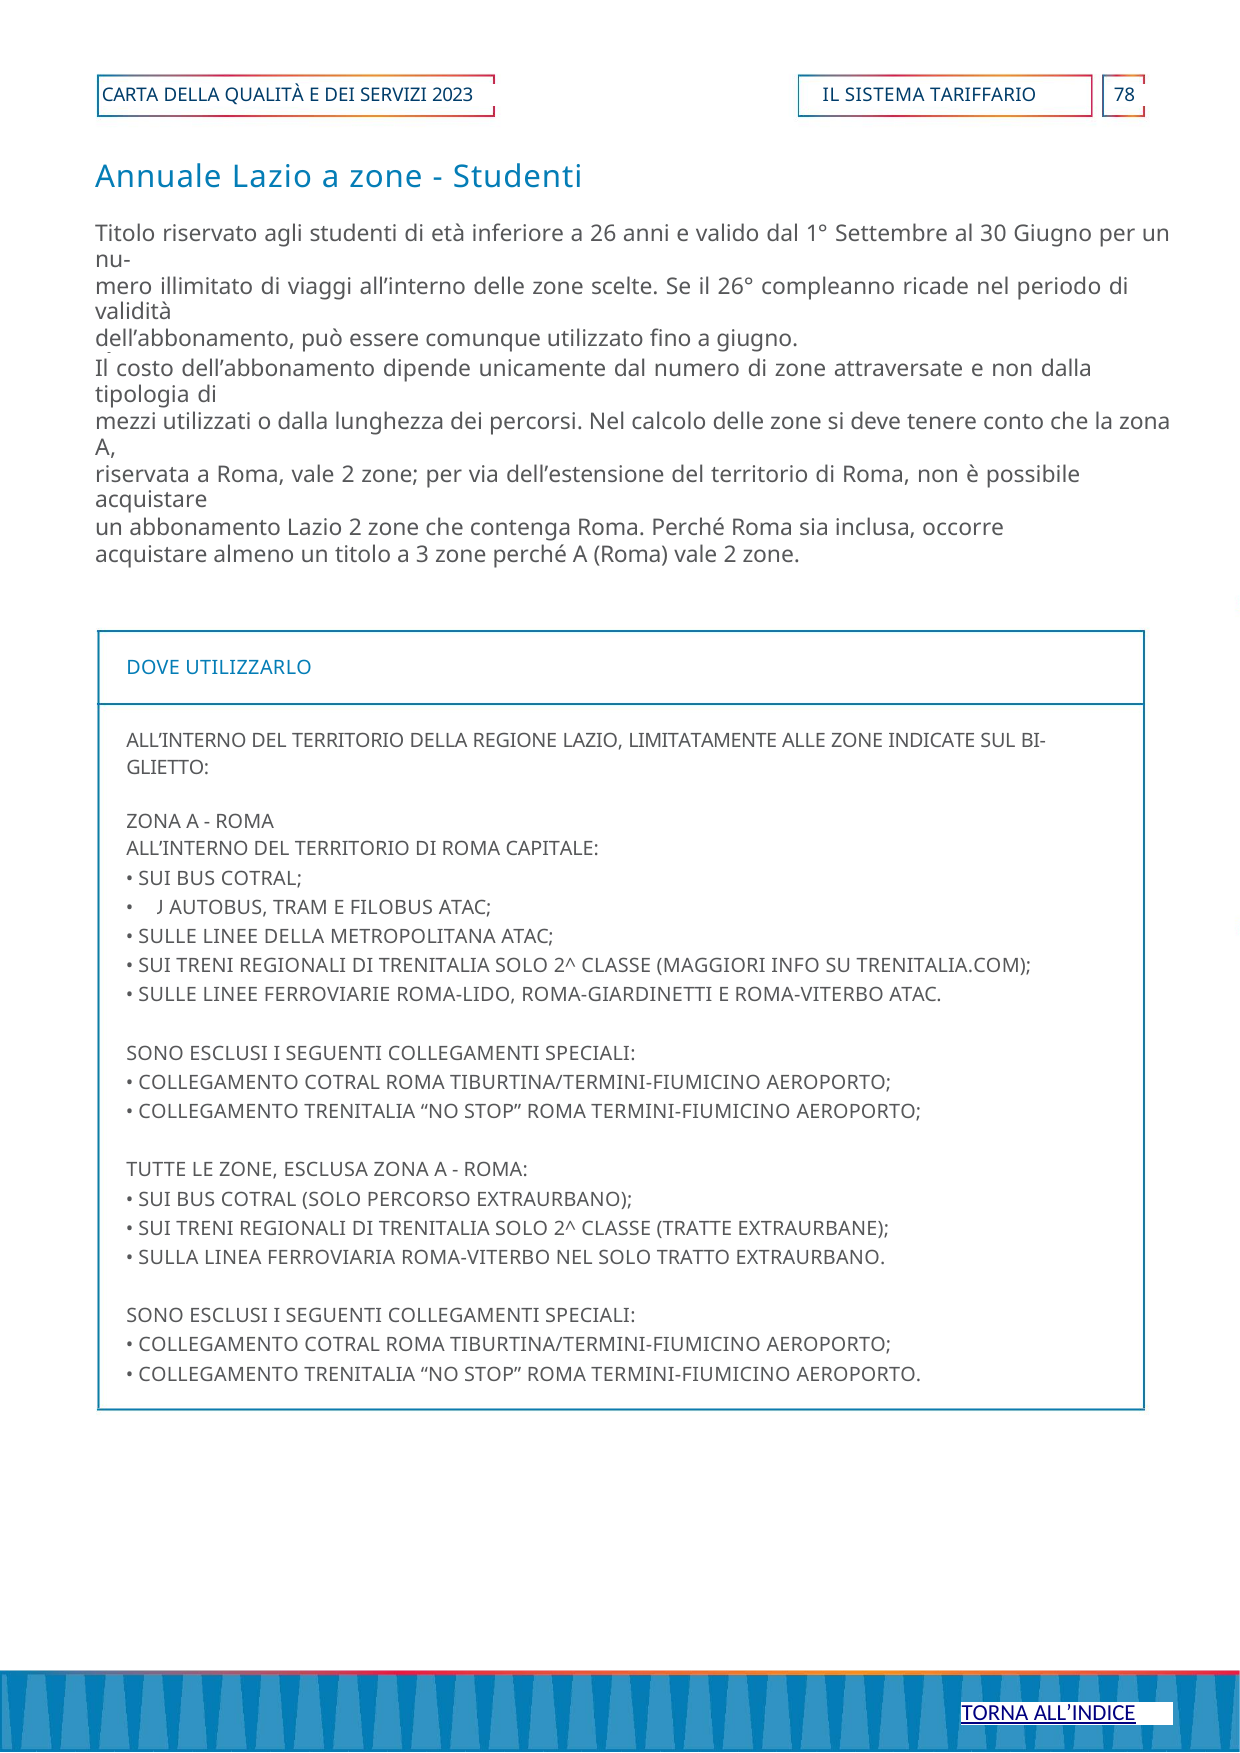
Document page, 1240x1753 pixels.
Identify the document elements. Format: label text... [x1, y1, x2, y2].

text COLLEGAMENTO COTRAL ROMA TIBURTINA/TERMINI-FIUMICINO AEROPORTO; [138, 1072, 967, 1093]
text • [126, 1101, 138, 1123]
text mezzi utilizzati o dalla lunghezza dei percorsi. Nel calcolo delle zone si deve tenere conto che la zona A, [95, 409, 1171, 460]
text SULLE LINEE DELLA METROPOLITANA ATAC; [138, 926, 599, 948]
text • [126, 926, 138, 948]
text • [126, 955, 138, 977]
text un abbonamento Lazio 2 zone che contenga Roma. Perché Roma sia inclusa, occorre [95, 514, 1171, 540]
text SUI TRENI REGIONALI DI TRENITALIA SOLO 2^ CLASSE (TRATTE EXTRAURBANE); [138, 1218, 958, 1239]
text SUI BUS COTRAL (SOLO PERCORSO EXTRAURBANO); [138, 1189, 692, 1210]
text GLIETTO: [126, 757, 1122, 779]
text riservata a Roma, vale 2 zone; per via dell’estensione del territorio di Roma, non è possibile acquistare [95, 462, 1171, 513]
text mero illimitato di viaggi all’interno delle zone scelte. Se il 26° compleanno ricade nel periodo di validità [95, 274, 1171, 325]
text TUTTE LE ZONE, ESCLUSA ZONA A - ROMA: [126, 1159, 582, 1181]
text • [126, 1218, 138, 1239]
text SUI TRENI REGIONALI DI TRENITALIA SOLO 2^ CLASSE (MAGGIORI INFO SU TRENITALIA.COM); [138, 955, 1089, 977]
text • [126, 868, 138, 889]
text Il costo dell’abbonamento dipende unicamente dal numero di zone attraversate e non dalla tipologia di [95, 356, 1171, 408]
text IL SISTEMA TARIFFARIO [822, 84, 1071, 106]
text SONO ESCLUSI I SEGUENTI COLLEGAMENTI SPECIALI: [126, 1305, 699, 1327]
text SULLE LINEE FERROVIARIE ROMA-LIDO, ROMA-GIARDINETTI E ROMA-VITERBO ATAC. [138, 984, 1089, 1006]
text • [126, 1247, 138, 1269]
text SULLA LINEA FERROVIARIA ROMA-VITERBO NEL SOLO TRATTO EXTRAURBANO. [138, 1247, 958, 1269]
text • [126, 984, 138, 1006]
text • [126, 1334, 138, 1356]
text • [126, 1072, 138, 1093]
text • [126, 897, 157, 918]
text COLLEGAMENTO TRENITALIA “NO STOP” ROMA TERMINI-FIUMICINO AEROPORTO; [138, 1101, 967, 1123]
text COLLEGAMENTO TRENITALIA “NO STOP” ROMA TERMINI-FIUMICINO AEROPORTO. [138, 1364, 967, 1385]
text TORNA ALL’INDICE [961, 1702, 1173, 1725]
text Titolo riservato agli studenti di età inferiore a 26 anni e valido dal 1° Settembre al 30 Giugno per un nu- [95, 221, 1171, 272]
text dell’abbonamento, può essere comunque utilizzato ﬁno a giugno. [95, 326, 1171, 352]
text CARTA DELLA QUALITÀ E DEI SERVIZI 2023 [102, 84, 512, 106]
text 78 [1113, 84, 1159, 106]
text DOVE UTILIZZARLO [126, 657, 347, 679]
text SONO ESCLUSI I SEGUENTI COLLEGAMENTI SPECIALI: [126, 1043, 699, 1064]
text ZONA A - ROMA [126, 812, 303, 833]
text ALL’INTERNO DEL TERRITORIO DELLA REGIONE LAZIO, LIMITATAMENTE ALLE ZONE INDICATE SUL BI- [126, 730, 1122, 752]
text Annuale Lazio a zone - Studenti [95, 159, 619, 194]
text acquistare almeno un titolo a 3 zone perché A (Roma) vale 2 zone. [95, 542, 1171, 567]
text SU AUTOBUS, TRAM E FILOBUS ATAC; [157, 897, 533, 918]
text • [126, 1364, 138, 1385]
text ALL’INTERNO DEL TERRITORIO DI ROMA CAPITALE: [126, 839, 644, 860]
text SUI BUS COTRAL; [138, 868, 337, 889]
text • [126, 1189, 138, 1210]
text COLLEGAMENTO COTRAL ROMA TIBURTINA/TERMINI-FIUMICINO AEROPORTO; [138, 1334, 967, 1356]
